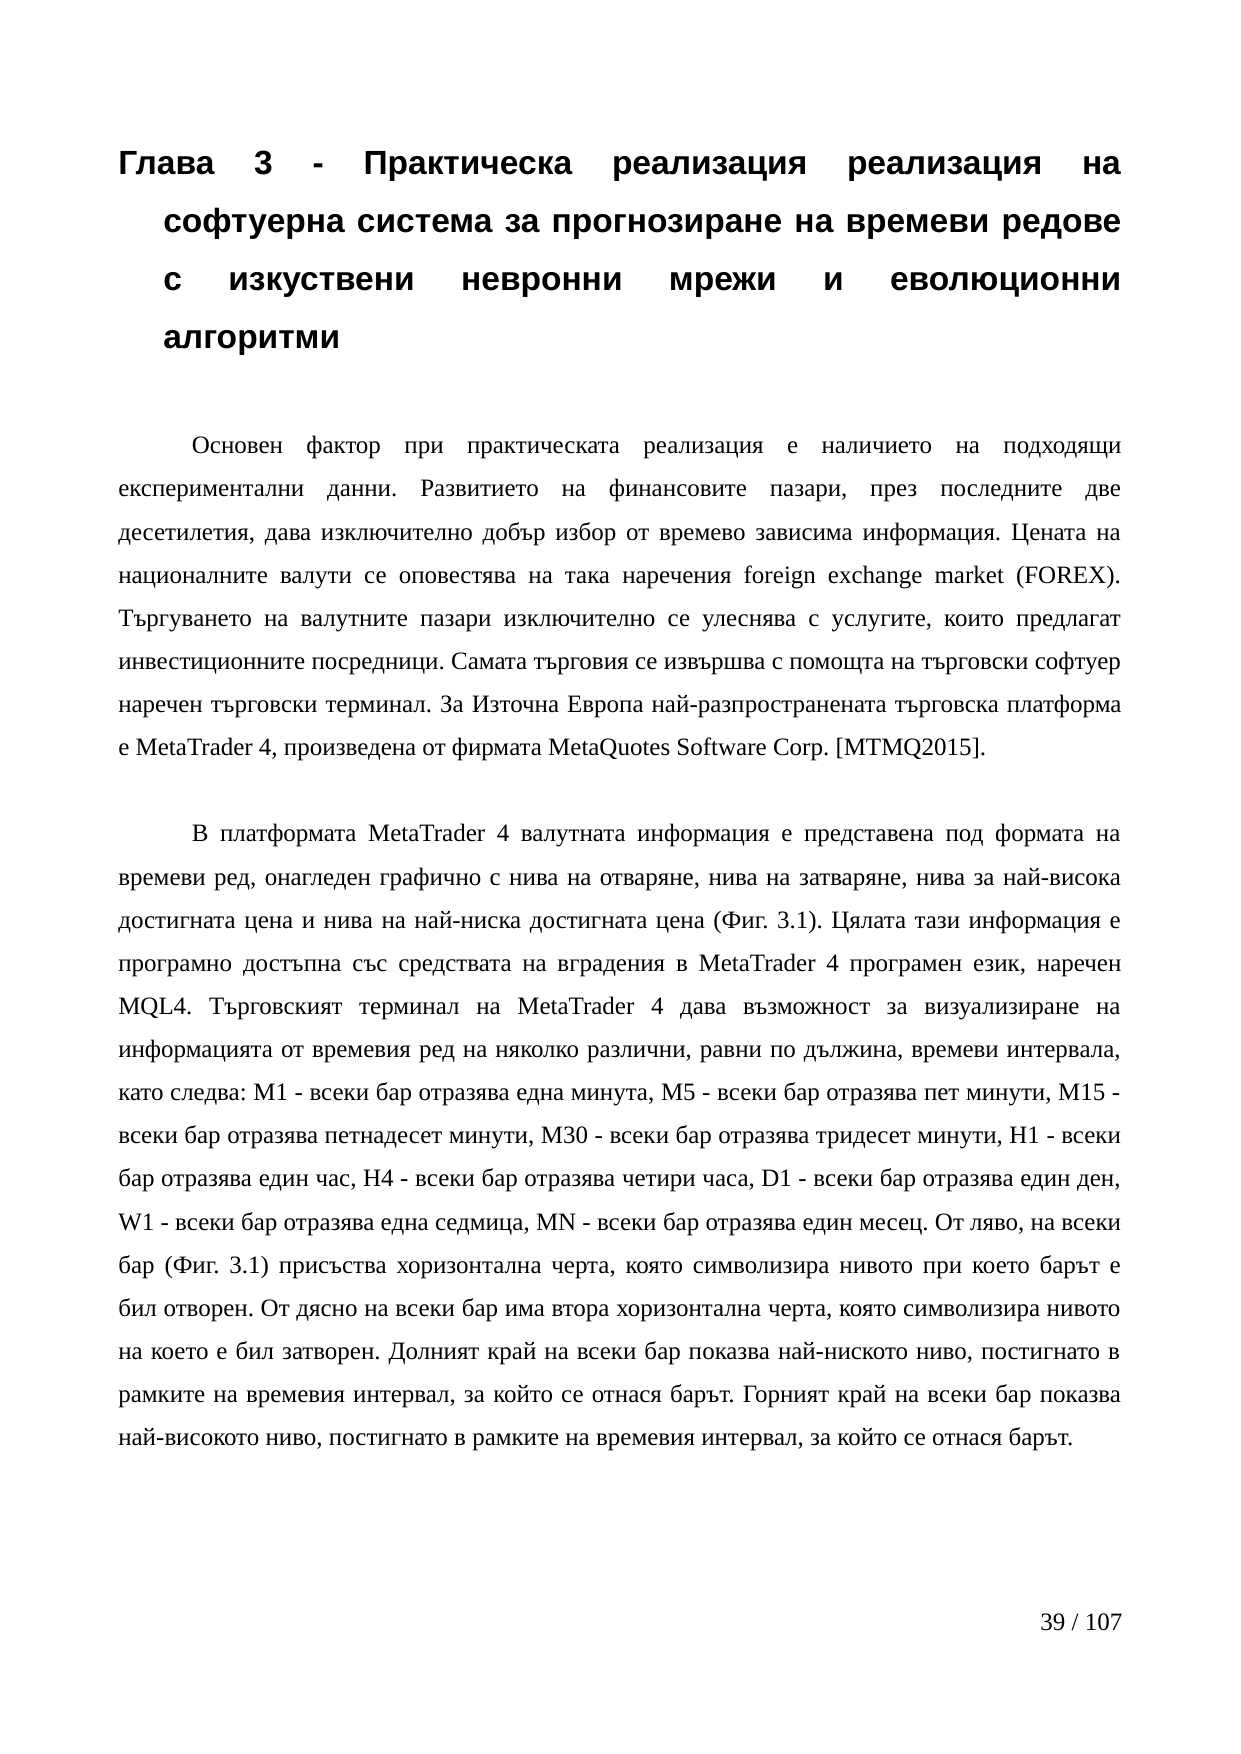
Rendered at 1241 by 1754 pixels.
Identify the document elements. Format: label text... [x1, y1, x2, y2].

subtitle Глава 3 - Практическа реализация реализация на софтуерна система за прогнозиране на времеви редове с изкуствени невронни мрежи и еволюционни алгоритми [118, 143, 1122, 356]
text Основен фактор при практическата реализация е наличието на подходящи експериментални данни. Развитието на финансовите пазари, през последните две десетилетия, дава изключително добър избор от времево зависима информация. Цената на националните валути се оповестява на така наречения foreign exchange market (FOREX). Търгуването на валутните пазари изключително се улеснява с услугите, които предлагат инвестиционните посредници. Самата търговия се извършва с помощта на търговски софтуер наречен търговски терминал. За Източна Европа най-разпространената търговска платформа е MetaTrader 4, произведена от фирмата MetaQuotes Software Corp. [MTMQ2015]. [118, 430, 1122, 761]
text В платформата MetaTrader 4 валутната информация е представена под формата на времеви ред, онагледен графично с нива на отваряне, нива на затваряне, нива за най-висока достигната цена и нива на най-ниска достигната цена (Фиг. 3.1). Цялата тази информация е програмно достъпна със средствата на вградения в MetaTrader 4 програмен език, наречен MQL4. Търговският терминал на MetaTrader 4 дава възможност за визуализиране на информацията от времевия ред на няколко различни, равни по дължина, времеви интервала, като следва: M1 - всеки бар отразява една минута, М5 - всеки бар отразява пет минути, М15 - всеки бар отразява петнадесет минути, М30 - всеки бар отразява тридесет минути, H1 - всеки бар отразява един час, H4 - всеки бар отразява четири часа, D1 - всеки бар отразява един ден, W1 - всеки бар отразява една седмица, MN - всеки бар отразява един месец. От ляво, на всеки бар (Фиг. 3.1) присъства хоризонтална черта, която символизира нивото при което барът е бил отворен. От дясно на всеки бар има втора хоризонтална черта, която символизира нивото на което е бил затворен. Долният край на всеки бар показва най-ниското ниво, постигнато в рамките на времевия интервал, за който се отнася барът. Горният край на всеки бар показва най-високото ниво, постигнато в рамките на времевия интервал, за който се отнася барът. [118, 818, 1122, 1451]
